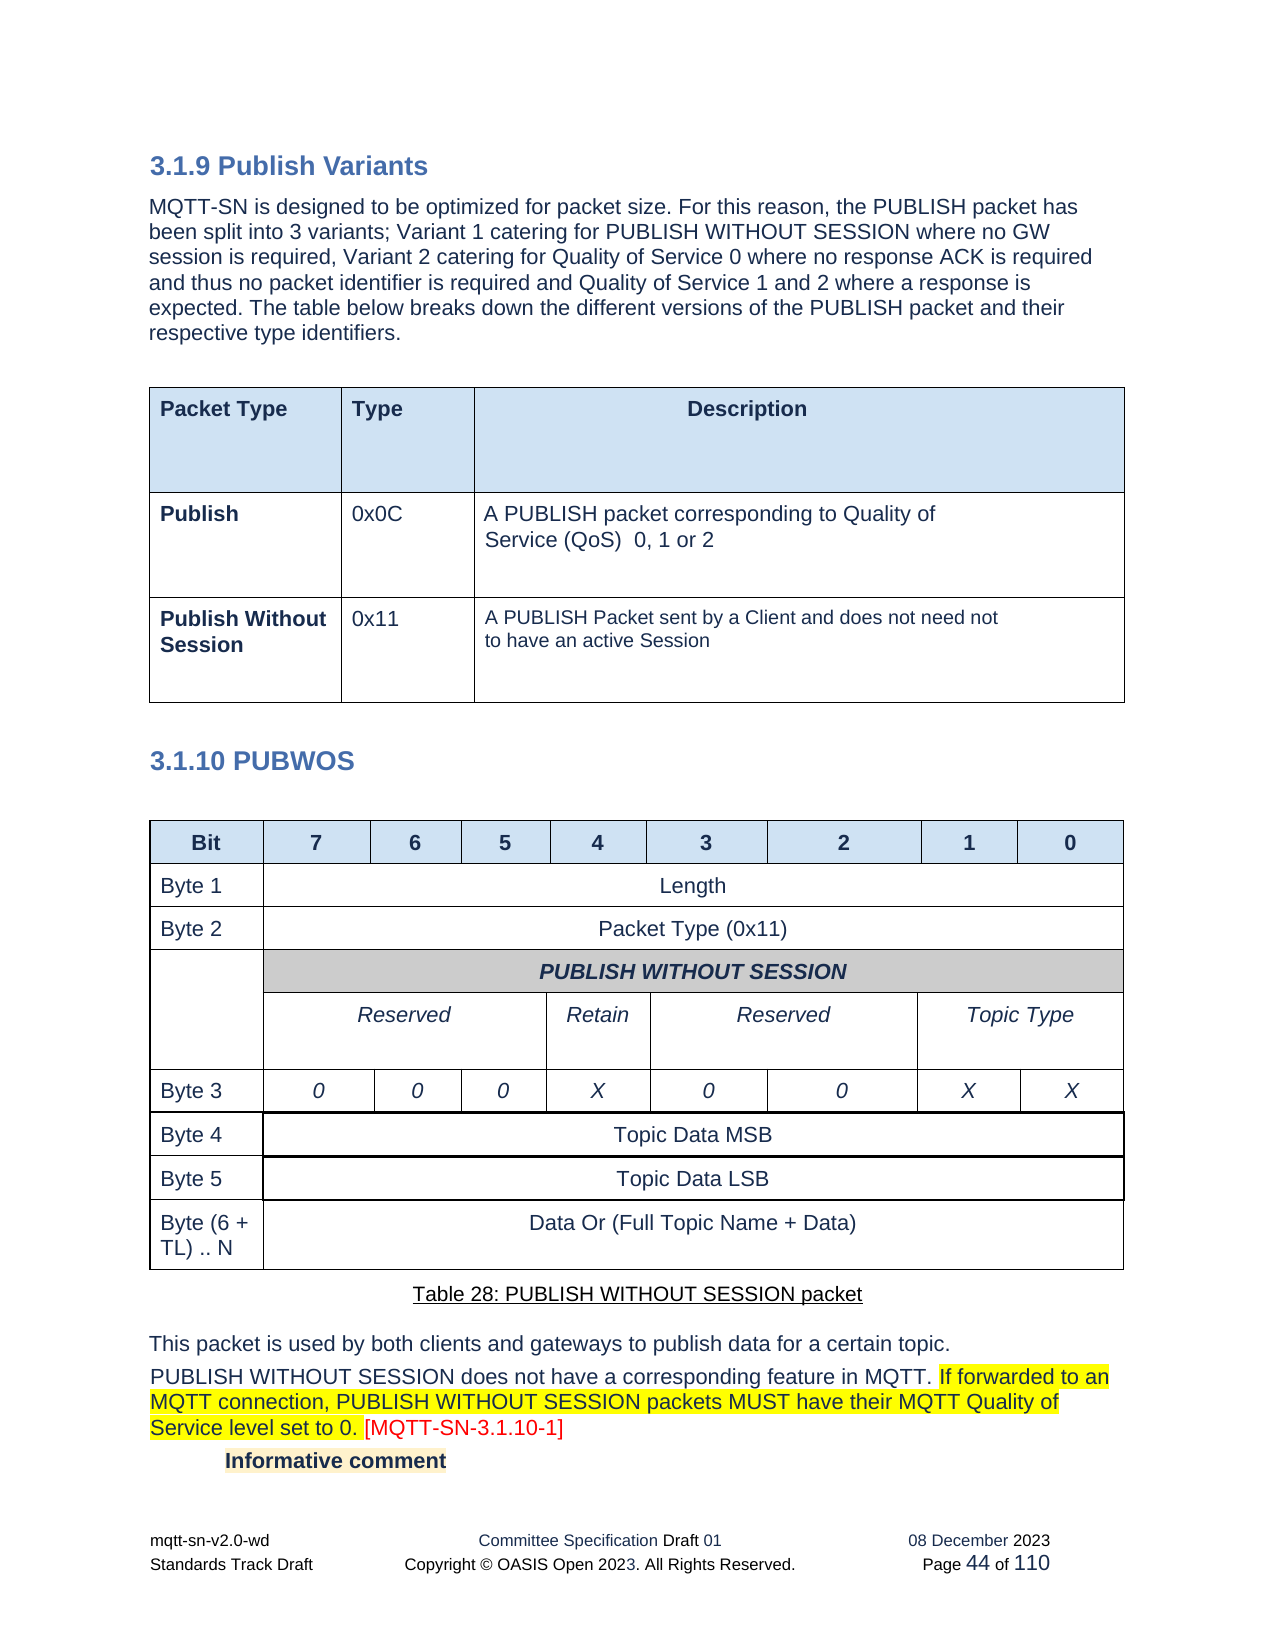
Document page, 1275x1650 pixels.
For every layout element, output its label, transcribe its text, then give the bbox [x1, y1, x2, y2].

table_cell 0 [375, 1070, 461, 1111]
table_cell A PUBLISH packet corresponding to Quality of Service (QoS) 0, 1 or 2 [475, 493, 1124, 597]
subtitle 3.1.10 PUBWOS [150, 745, 1124, 776]
table_header 7 [264, 821, 370, 863]
table_cell 0 [462, 1070, 546, 1111]
table_cell 0 [768, 1070, 917, 1111]
table_cell X [918, 1070, 1020, 1111]
table_header 2 [768, 821, 921, 863]
table_header Type [342, 388, 474, 492]
table_cell Retain [547, 993, 650, 1068]
table_header 0 [1018, 821, 1123, 863]
table_cell Length [264, 864, 1123, 906]
table_cell Packet Type (0x11) [264, 907, 1123, 949]
table_cell 0 [264, 1070, 374, 1111]
text MQTT-SN is designed to be optimized for packet size. For this reason, the PUBLISH packet has been split into 3 variants; Variant 1 catering for PUBLISH WITHOUT SESSION where no GW session is required, Variant 2 catering for Quality of Service 0 where no response ACK is required and thus no packet identifier is required and Quality of Service 1 and 2 where a response is expected. The table below breaks down the different versions of the PUBLISH packet and their respective type identifiers. [148, 194, 1124, 345]
table_cell A PUBLISH Packet sent by a Client and does not need not to have an active Session [475, 598, 1124, 702]
text PUBLISH WITHOUT SESSION does not have a corresponding feature in MQTT. If forwarded to an MQTT connection, PUBLISH WITHOUT SESSION packets MUST have their MQTT Quality of Service level set to 0. [MQTT-SN-3.1.10-1] [150, 1364, 1124, 1440]
table_cell Byte 2 [151, 907, 263, 949]
table_header 3 [647, 821, 767, 863]
table_cell Topic Data LSB [264, 1158, 1123, 1199]
table_header 6 [371, 821, 461, 863]
text This packet is used by both clients and gateways to publish data for a certain topic. [148, 1331, 1124, 1356]
table_cell [151, 950, 263, 1068]
table_cell Topic Type [918, 993, 1123, 1068]
table_cell X [1021, 1070, 1123, 1111]
table_cell Data Or (Full Topic Name + Data) [264, 1201, 1123, 1268]
table_cell 0x11 [342, 598, 474, 702]
table_cell Publish Without Session [150, 598, 341, 702]
text Informative comment [225, 1448, 1124, 1473]
subtitle 3.1.9 Publish Variants [150, 150, 1124, 181]
table_cell Byte 3 [151, 1070, 263, 1111]
table_header Packet Type [150, 388, 341, 492]
table_cell Reserved [651, 993, 917, 1068]
table_cell X [547, 1070, 650, 1111]
table_cell Byte (6 + TL) .. N [151, 1200, 263, 1268]
table_cell Byte 4 [151, 1113, 262, 1155]
table_header 5 [462, 821, 550, 863]
table_header Description [475, 388, 1124, 492]
text Table 28: PUBLISH WITHOUT SESSION packet [150, 1282, 1125, 1306]
table_cell Byte 5 [151, 1156, 262, 1199]
table_cell PUBLISH WITHOUT SESSION [264, 950, 1123, 992]
table_cell Byte 1 [151, 864, 263, 906]
table_cell Reserved [264, 993, 546, 1068]
table_cell 0x0C [342, 493, 474, 597]
table_header 4 [551, 821, 646, 863]
table_cell 0 [651, 1070, 767, 1111]
table_header Bit [151, 821, 263, 863]
table_cell Topic Data MSB [264, 1114, 1123, 1155]
table_header 1 [922, 821, 1017, 863]
table_cell Publish [150, 493, 341, 597]
